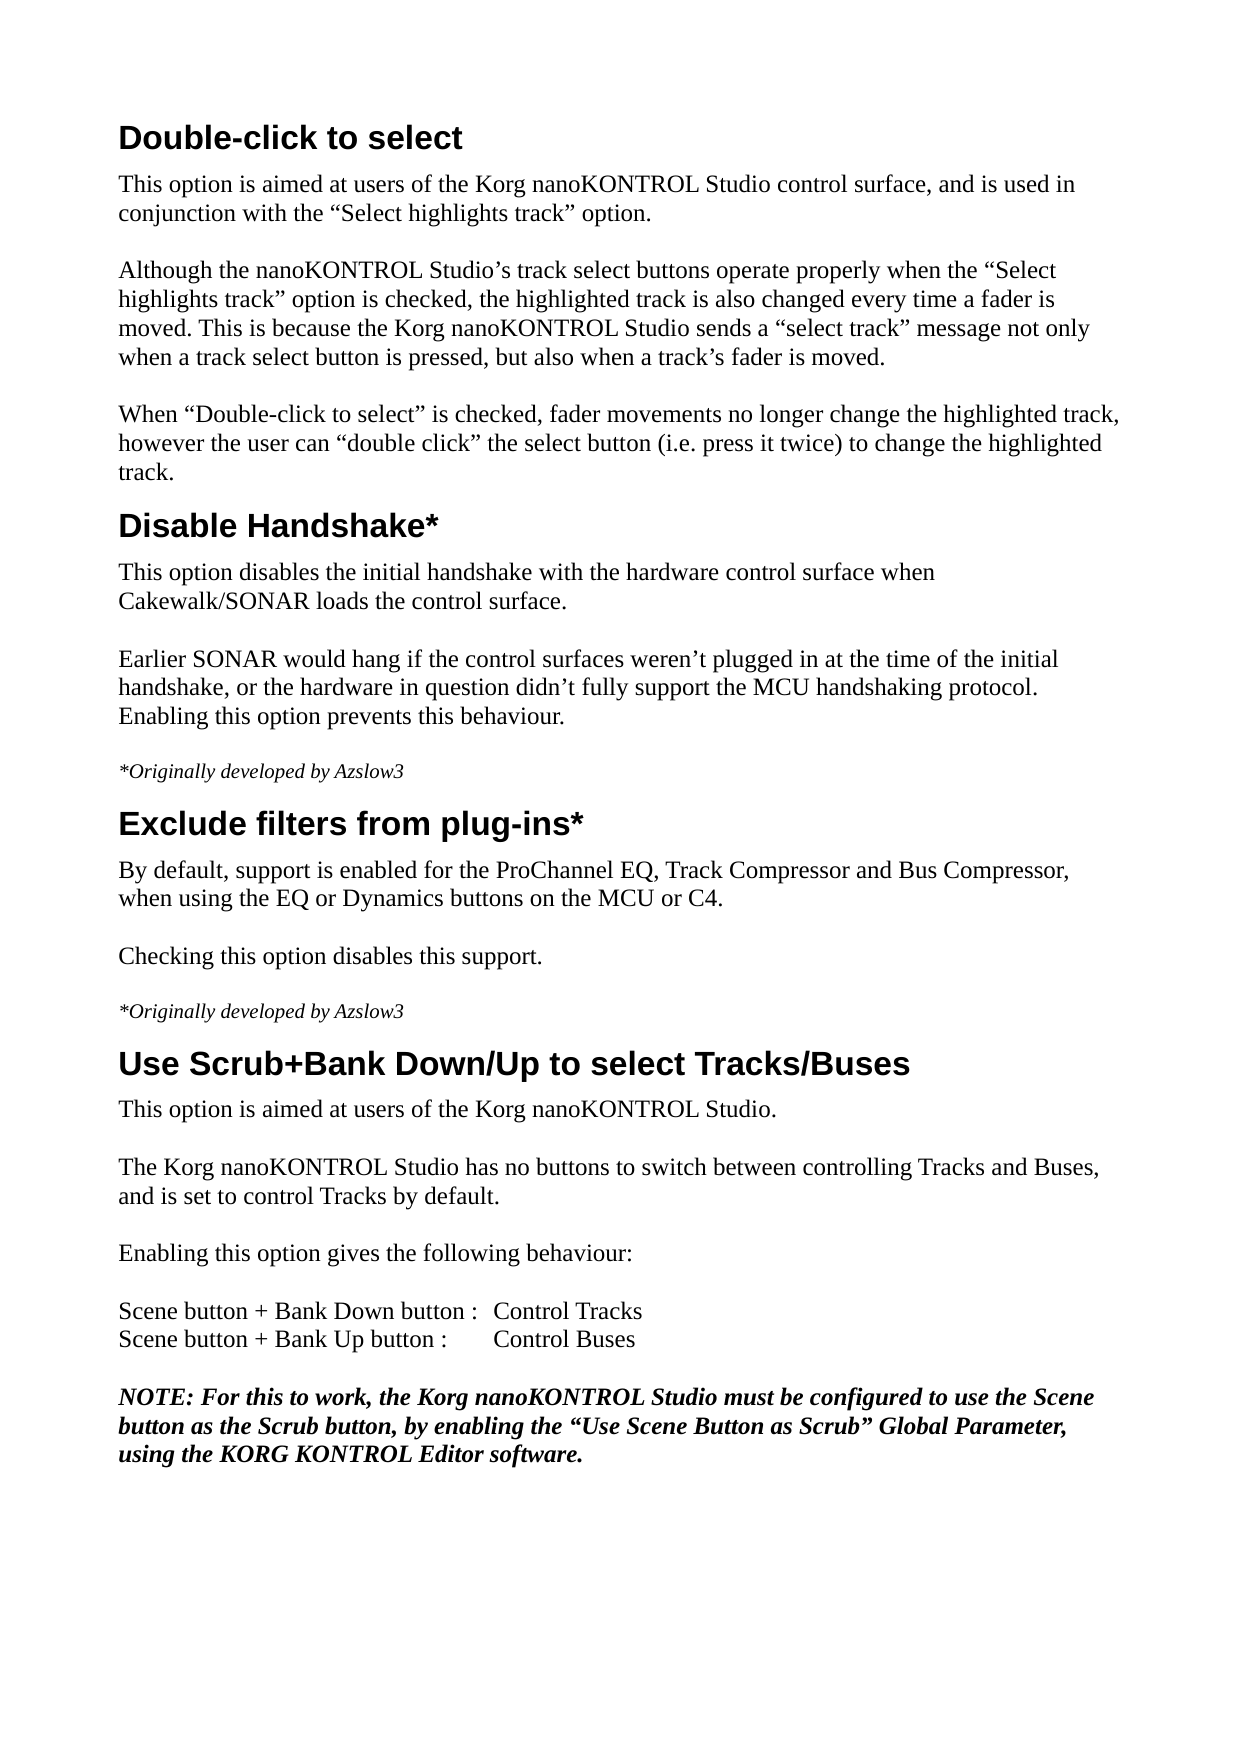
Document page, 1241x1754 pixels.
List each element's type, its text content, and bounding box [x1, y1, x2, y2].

text Checking this option disables this support. [118, 941, 1122, 970]
subtitle Double-click to select [118, 118, 1122, 157]
text Enabling this option gives the following behaviour: [118, 1238, 1122, 1267]
text This option is aimed at users of the Korg nanoKONTROL Studio. [118, 1094, 1122, 1123]
text Although the nanoKONTROL Studio’s track select buttons operate properly when the “Select highlights track” option is checked, the highlighted track is also changed every time a fader is moved. This is because the Korg nanoKONTROL Studio sends a “select track” message not only when a track select button is pressed, but also when a track’s fader is moved. [118, 256, 1122, 371]
text Earlier SONAR would hang if the control surfaces weren’t plugged in at the time of the initial handshake, or the hardware in question didn’t fully support the MCU handshaking protocol. Enabling this option prevents this behaviour. [118, 644, 1122, 730]
subtitle Use Scrub+Bank Down/Up to select Tracks/Buses [118, 1043, 1122, 1082]
text By default, support is enabled for the ProChannel EQ, Track Compressor and Bus Compressor, when using the EQ or Dynamics buttons on the MCU or C4. [118, 855, 1122, 912]
subtitle Disable Handshake* [118, 506, 1122, 545]
text NOTE: For this to work, the Korg nanoKONTROL Studio must be configured to use the Scene button as the Scrub button, by enabling the “Use Scene Button as Scrub” Global Parameter, using the KORG KONTROL Editor software. [118, 1382, 1122, 1468]
text This option is aimed at users of the Korg nanoKONTROL Studio control surface, and is used in conjunction with the “Select highlights track” option. [118, 169, 1122, 227]
text Scene button + Bank Up button : Control Buses [118, 1324, 1122, 1353]
text This option disables the initial handshake with the hardware control surface when Cakewalk/SONAR loads the control surface. [118, 557, 1122, 615]
text *Originally developed by Azslow3 [118, 998, 1122, 1023]
text *Originally developed by Azslow3 [118, 759, 1122, 783]
text When “Double-click to select” is checked, fader movements no longer change the highlighted track, however the user can “double click” the select button (i.e. press it twice) to change the highlighted track. [118, 399, 1122, 486]
text Scene button + Bank Down button : Control Tracks [118, 1296, 1122, 1324]
text The Korg nanoKONTROL Studio has no buttons to switch between controlling Tracks and Buses, and is set to control Tracks by default. [118, 1152, 1122, 1209]
subtitle Exclude filters from plug-ins* [118, 804, 1122, 842]
